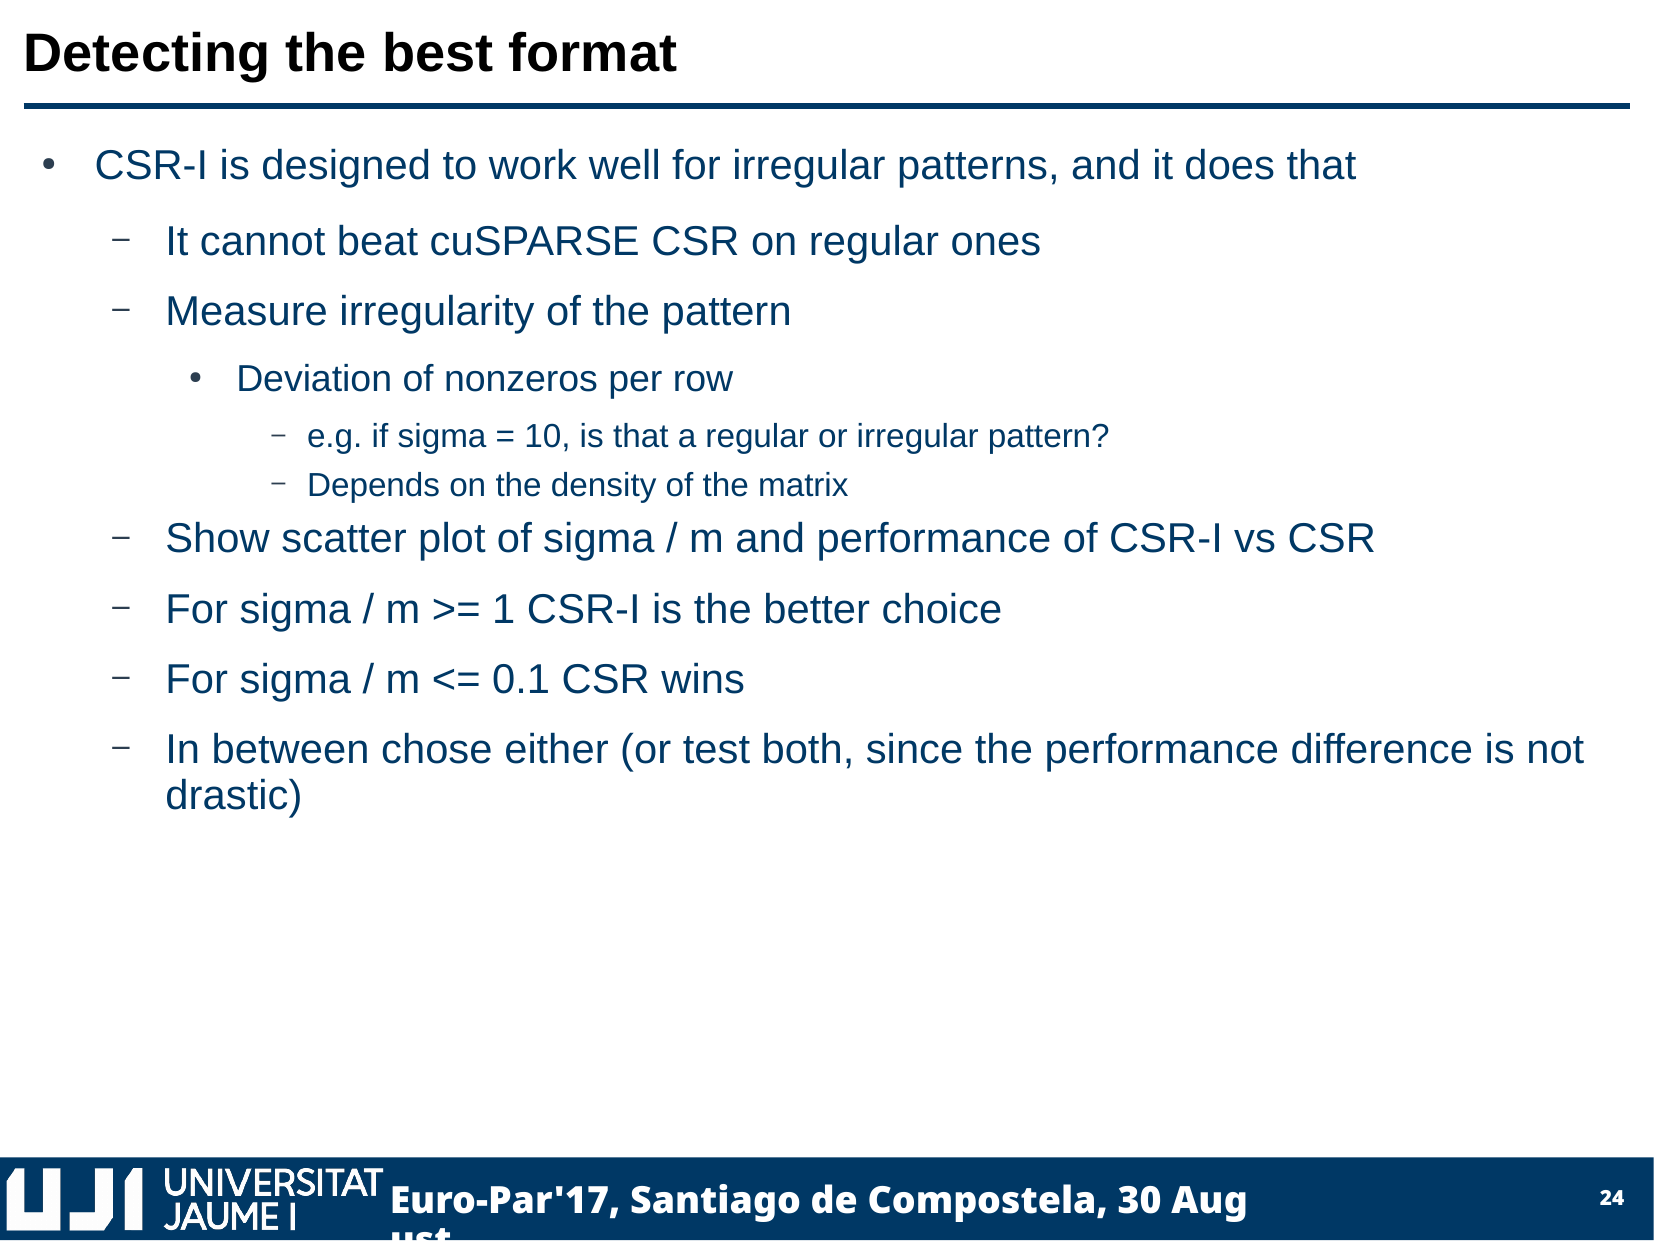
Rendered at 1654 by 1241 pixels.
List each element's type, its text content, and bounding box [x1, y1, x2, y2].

picture [0, 1158, 390, 1241]
title Detecting the best format [23, 0, 1630, 107]
list CSR-I is designed to work well for irregular patterns, and it does that It cannot beat cuSPARSE CSR on regular ones Measure irregularity of the pattern Deviation of nonzeros per row e.g. if sigma = 10, is that a regular or irregular pattern? Depends on the density of the matrix Show scatter plot of sigma / m and performance of CSR-I vs CSR For sigma / m >= 1 CSR-I is the better choice For sigma / m <= 0.1 CSR wins In between chose either (or test both, since the performance difference is not drastic) [23, 141, 1630, 1134]
